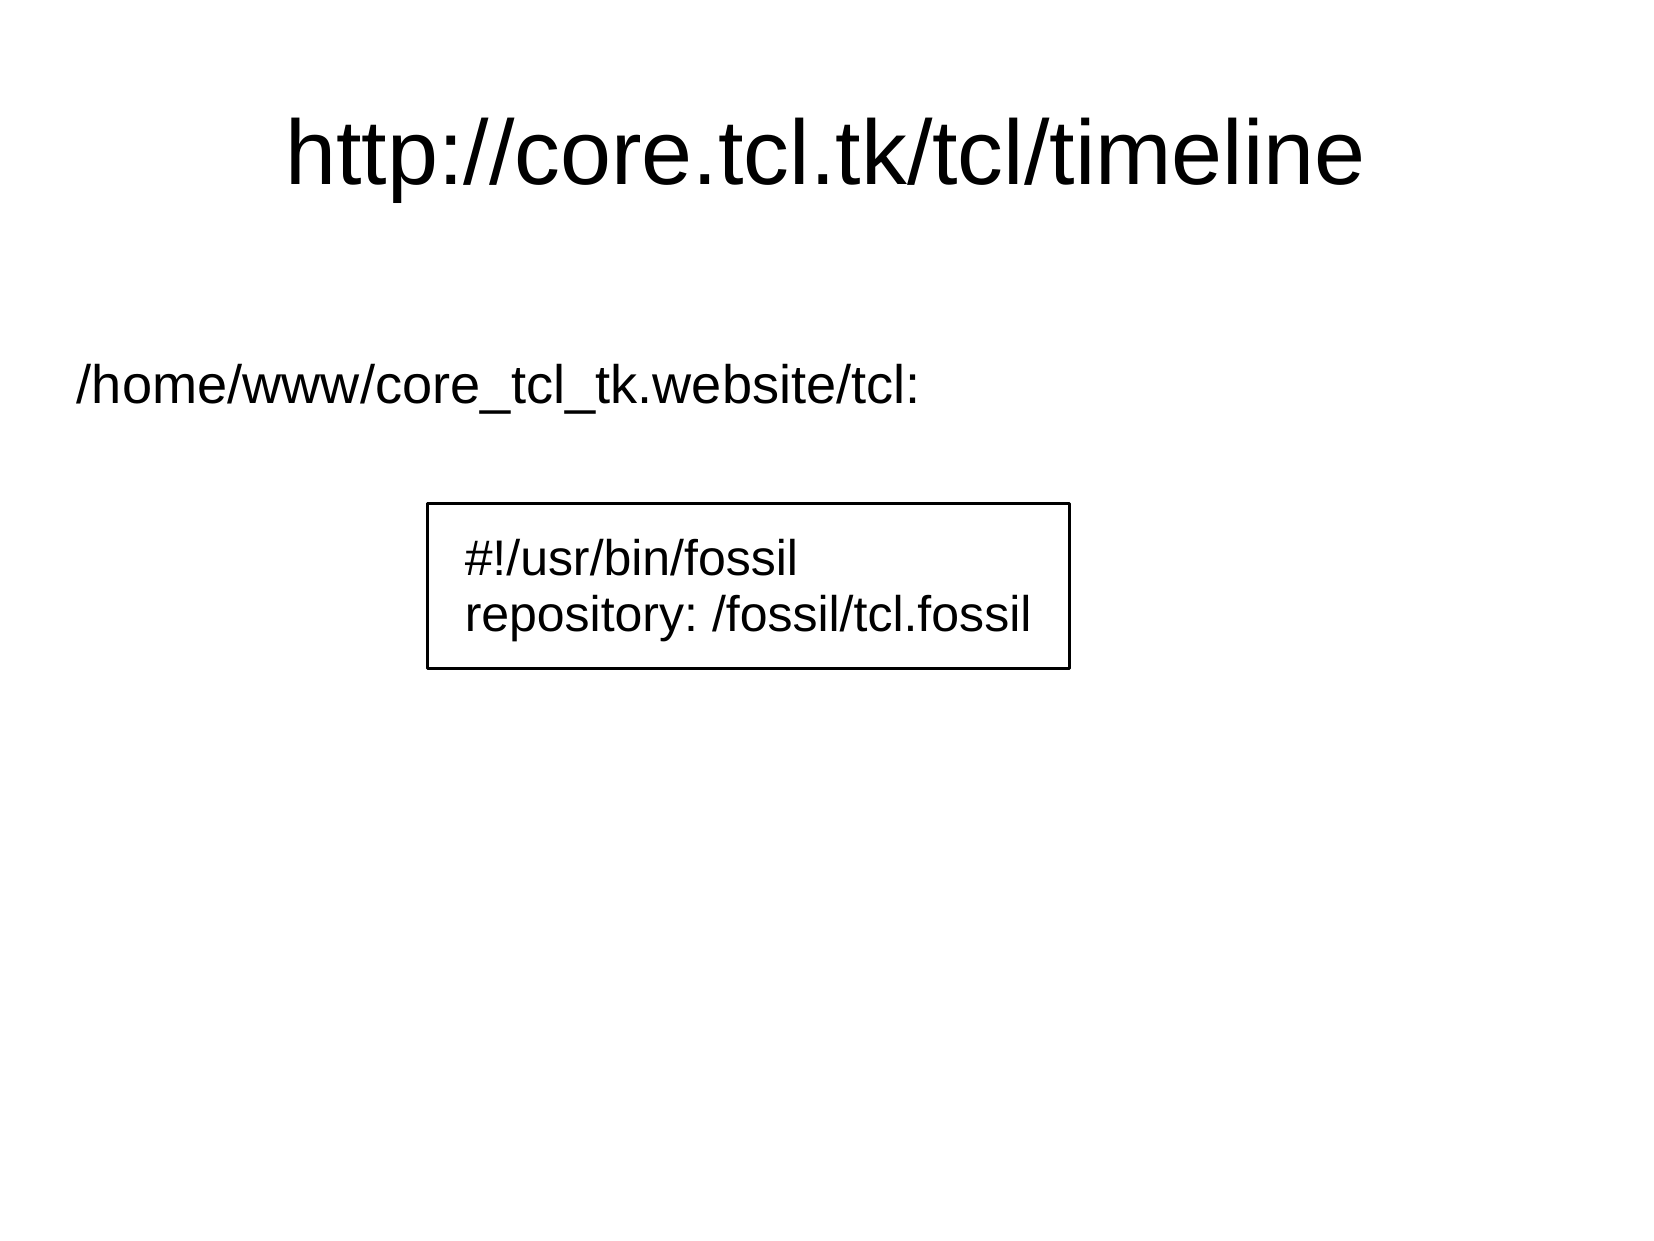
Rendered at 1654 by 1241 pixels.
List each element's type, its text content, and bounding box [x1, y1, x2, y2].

text_box #!/usr/bin/fossil repository: /fossil/tcl.fossil [427, 503, 1070, 669]
text_box /home/www/core_tcl_tk.website/tcl: [62, 347, 937, 423]
title http://core.tcl.tk/tcl/timeline [82, 49, 1571, 257]
